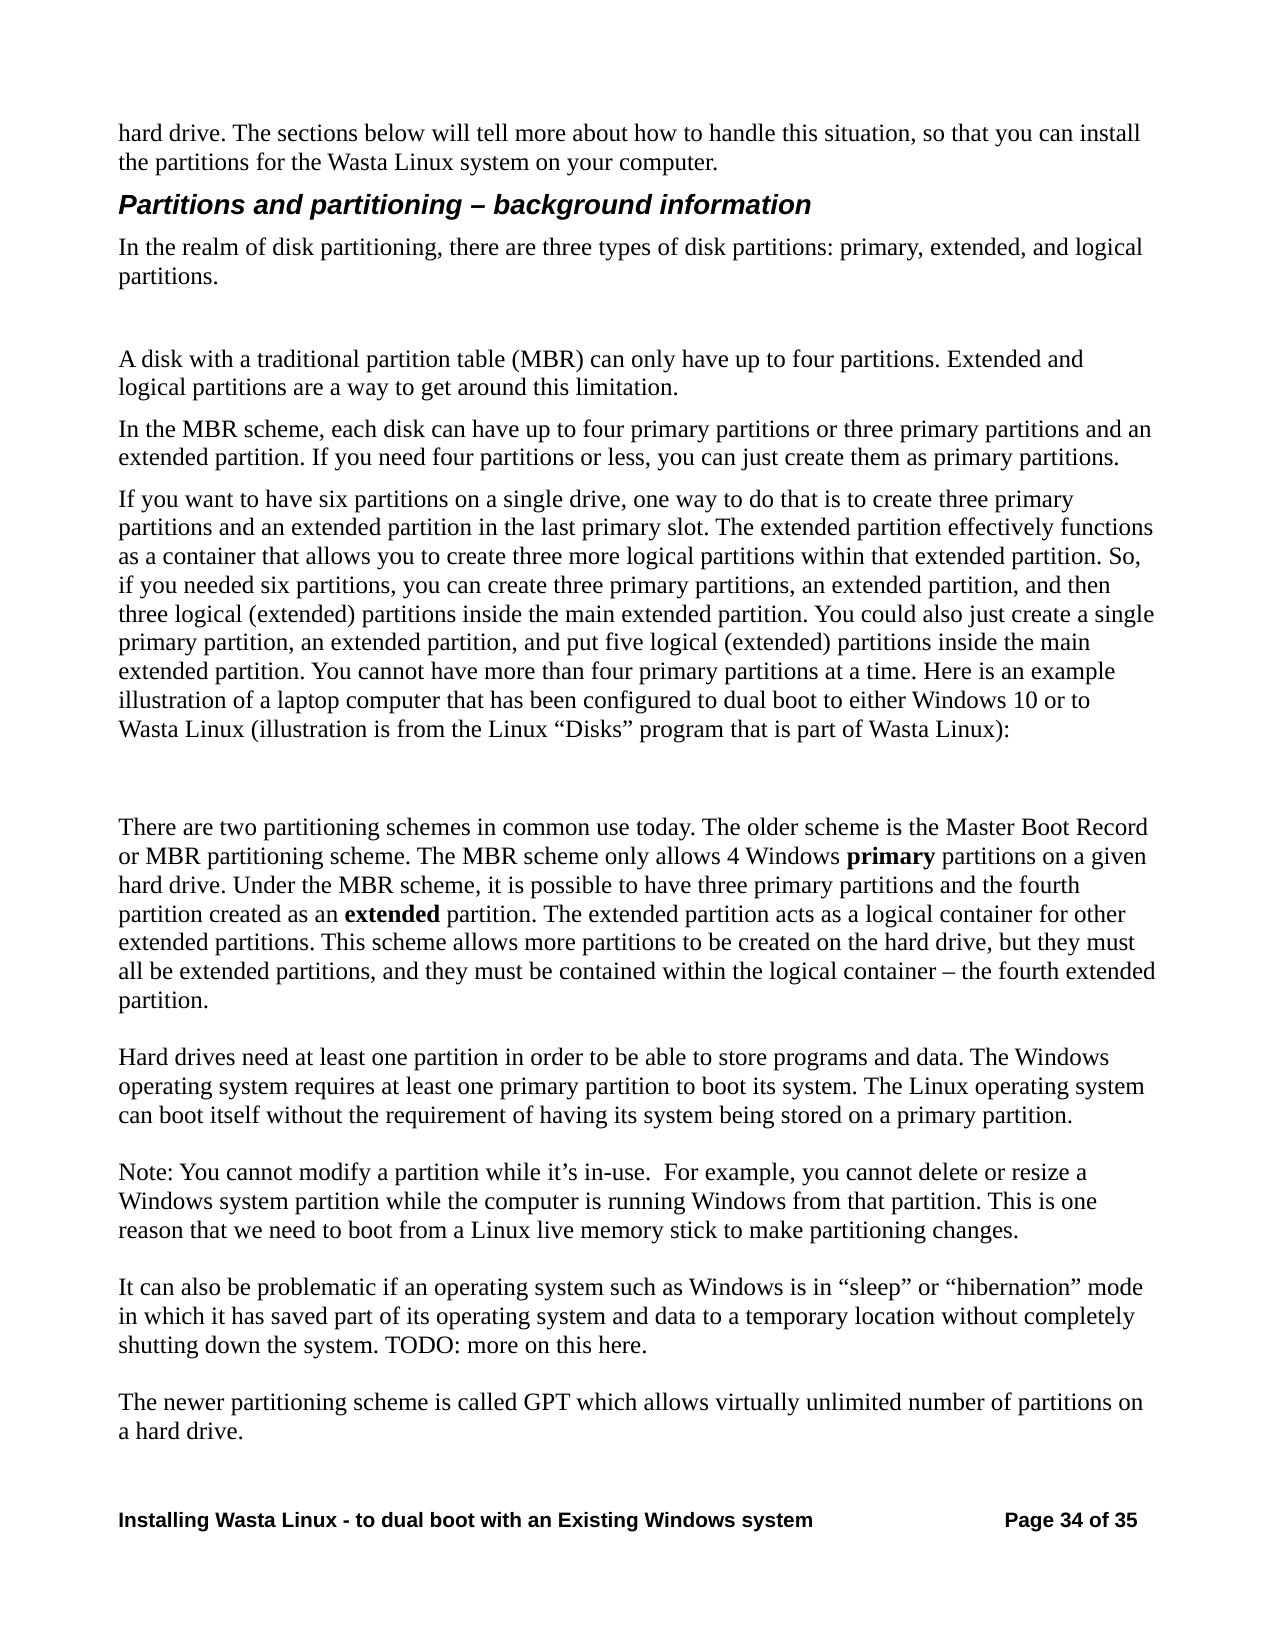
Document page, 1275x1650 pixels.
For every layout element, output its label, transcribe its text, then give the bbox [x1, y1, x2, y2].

text In the MBR scheme, each disk can have up to four primary partitions or three primary partitions and an extended partition. If you need four partitions or less, you can just create them as primary partitions. [118, 414, 1157, 471]
text If you want to have six partitions on a single drive, one way to do that is to create three primary partitions and an extended partition in the last primary slot. The extended partition effectively functions as a container that allows you to create three more logical partitions within that extended partition. So, if you needed six partitions, you can create three primary partitions, an extended partition, and then three logical (extended) partitions inside the main extended partition. You could also just create a single primary partition, an extended partition, and put five logical (extended) partitions inside the main extended partition. You cannot have more than four primary partitions at a time. Here is an example illustration of a laptop computer that has been configured to dual boot to either Windows 10 or to Wasta Linux (illustration is from the Linux “Disks” program that is part of Wasta Linux): [118, 484, 1157, 742]
text hard drive. The sections below will tell more about how to handle this situation, so that you can install the partitions for the Wasta Linux system on your computer. [118, 118, 1157, 176]
text A disk with a traditional partition table (MBR) can only have up to four partitions. Extended and logical partitions are a way to get around this limitation. [118, 344, 1157, 401]
text There are two partitioning schemes in common use today. The older scheme is the Master Boot Record or MBR partitioning scheme. The MBR scheme only allows 4 Windows primary partitions on a given hard drive. Under the MBR scheme, it is possible to have three primary partitions and the fourth partition created as an extended partition. The extended partition acts as a logical container for other extended partitions. This scheme allows more partitions to be created on the hard drive, but they must all be extended partitions, and they must be contained within the logical container – the fourth extended partition. [118, 812, 1157, 1014]
text Note: You cannot modify a partition while it’s in-use. For example, you cannot delete or resize a Windows system partition while the computer is running Windows from that partition. This is one reason that we need to boot from a Linux live memory stick to make partitioning changes. [118, 1157, 1157, 1244]
text The newer partitioning scheme is called GPT which allows virtually unlimited number of partitions on a hard drive. [118, 1387, 1157, 1445]
text It can also be problematic if an operating system such as Windows is in “sleep” or “hibernation” mode in which it has saved part of its operating system and data to a temporary location without completely shutting down the system. TODO: more on this here. [118, 1272, 1157, 1359]
subtitle Partitions and partitioning – background information [118, 188, 1157, 220]
text In the realm of disk partitioning, there are three types of disk partitions: primary, extended, and logical partitions. [118, 232, 1157, 290]
text Hard drives need at least one partition in order to be able to store programs and data. The Windows operating system requires at least one primary partition to boot its system. The Linux operating system can boot itself without the requirement of having its system being stored on a primary partition. [118, 1042, 1157, 1129]
